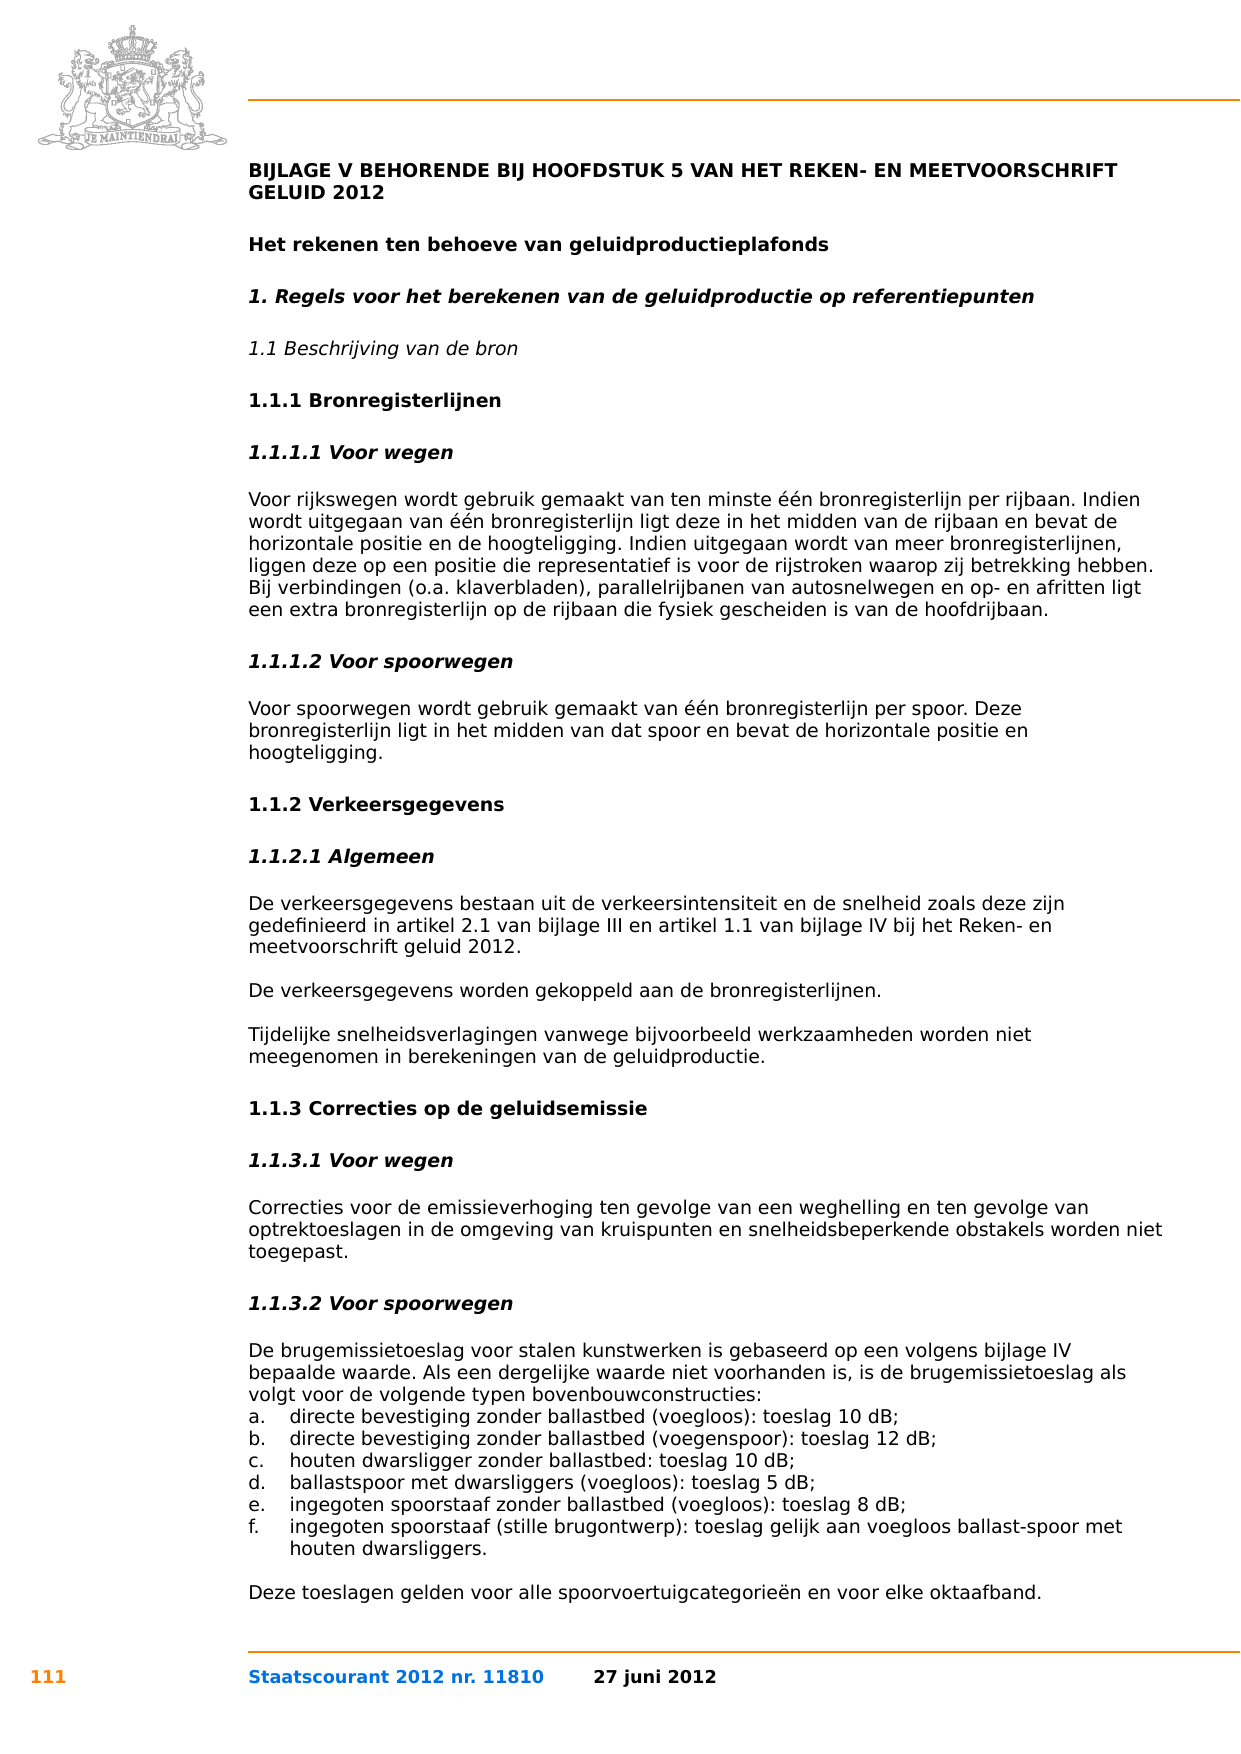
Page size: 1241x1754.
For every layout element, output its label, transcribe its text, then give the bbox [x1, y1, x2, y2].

text Voor rijkswegen wordt gebruik gemaakt van ten minste één bronregisterlijn per rijbaan. Indien wordt uitgegaan van één bronregisterlijn ligt deze in het midden van de rijbaan en bevat de horizontale positie en de hoogteligging. Indien uitgegaan wordt van meer bronregisterlijnen, liggen deze op een positie die representatief is voor de rijstroken waarop zij betrekking hebben. Bij verbindingen (o.a. klaverbladen), parallelrijbanen van autosnelwegen en op- en afritten ligt een extra bronregisterlijn op de rijbaan die fysiek gescheiden is van de hoofdrijbaan. [248, 489, 1163, 621]
text De verkeersgegevens worden gekoppeld aan de bronregisterlijnen. [248, 980, 1163, 1002]
subtitle 1.1 Beschrijving van de bron [248, 338, 1163, 360]
subtitle 1. Regels voor het berekenen van de geluidproductie op referentiepunten [248, 286, 1163, 308]
subtitle 1.1.3.2 Voor spoorwegen [248, 1293, 1163, 1315]
text b. directe bevestiging zonder ballastbed (voegenspoor): toeslag 12 dB; [248, 1428, 1163, 1450]
subtitle 1.1.2 Verkeersgegevens [248, 793, 1163, 816]
subtitle Het rekenen ten behoeve van geluidproductieplafonds [248, 234, 1163, 256]
subtitle 1.1.1.2 Voor spoorwegen [248, 651, 1163, 673]
text c. houten dwarsligger zonder ballastbed: toeslag 10 dB; [248, 1450, 1163, 1472]
subtitle 1.1.1 Bronregisterlijnen [248, 390, 1163, 412]
text De brugemissietoeslag voor stalen kunstwerken is gebaseerd op een volgens bijlage IV bepaalde waarde. Als een dergelijke waarde niet voorhanden is, is de brugemissietoeslag als volgt voor de volgende typen bovenbouwconstructies: [248, 1340, 1163, 1406]
text De verkeersgegevens bestaan uit de verkeersintensiteit en de snelheid zoals deze zijn gedefinieerd in artikel 2.1 van bijlage III en artikel 1.1 van bijlage IV bij het Reken- en meetvoorschrift geluid 2012. [248, 892, 1163, 958]
text Tijdelijke snelheidsverlagingen vanwege bijvoorbeeld werkzaamheden worden niet meegenomen in berekeningen van de geluidproductie. [248, 1024, 1163, 1068]
text Voor spoorwegen wordt gebruik gemaakt van één bronregisterlijn per spoor. Deze bronregisterlijn ligt in het midden van dat spoor en bevat de horizontale positie en hoogteligging. [248, 698, 1163, 763]
subtitle BIJLAGE V BEHORENDE BIJ HOOFDSTUK 5 VAN HET REKEN- EN MEETVOORSCHRIFT GELUID 2012 [248, 160, 1163, 204]
picture [38, 25, 227, 150]
text Correcties voor de emissieverhoging ten gevolge van een weghelling en ten gevolge van optrektoeslagen in de omgeving van kruispunten en snelheidsbeperkende obstakels worden niet toegepast. [248, 1197, 1163, 1263]
text d. ballastspoor met dwarsliggers (voegloos): toeslag 5 dB; [248, 1472, 1163, 1494]
text Deze toeslagen gelden voor alle spoorvoertuigcategorieën en voor elke oktaafband. [248, 1582, 1163, 1604]
subtitle 1.1.3.1 Voor wegen [248, 1150, 1163, 1172]
subtitle 1.1.2.1 Algemeen [248, 846, 1163, 867]
text a. directe bevestiging zonder ballastbed (voegloos): toeslag 10 dB; [248, 1406, 1163, 1428]
text e. ingegoten spoorstaaf zonder ballastbed (voegloos): toeslag 8 dB; [248, 1494, 1163, 1516]
text f. ingegoten spoorstaaf (stille brugontwerp): toeslag gelijk aan voegloos ballast-spoor met houten dwarsliggers. [248, 1516, 1163, 1560]
subtitle 1.1.3 Correcties op de geluidsemissie [248, 1098, 1163, 1120]
subtitle 1.1.1.1 Voor wegen [248, 442, 1163, 464]
